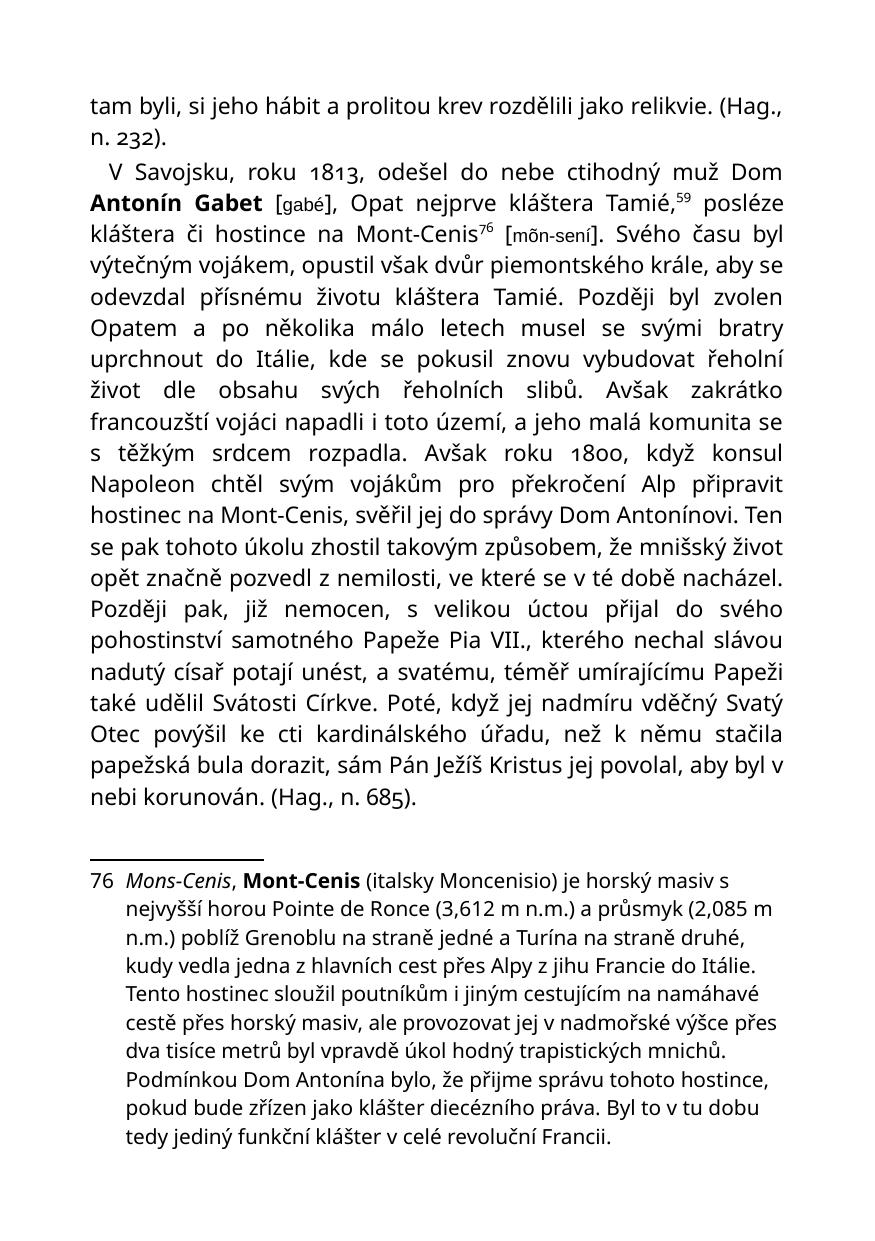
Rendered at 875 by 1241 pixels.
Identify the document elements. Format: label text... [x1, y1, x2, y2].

text tam byli, si jeho hábit a prolitou krev rozdělili jako relikvie. (Hag., n. 232). [90, 90, 784, 152]
text Mons-Cenis, Mont-Cenis (italsky Moncenisio) je horský masiv s nejvyšší horou Pointe de Ronce (3,612 m n.m.) a průsmyk (2,085 m n.m.) poblíž Grenoblu na straně jedné a Turína na straně druhé, kudy vedla jedna z hlavních cest přes Alpy z jihu Francie do Itálie. Tento hostinec sloužil poutníkům i jiným cestujícím na namáhavé cestě přes horský masiv, ale provozovat jej v nadmořské výšce přes dva tisíce metrů byl vpravdě úkol hodný trapistických mnichů. Podmínkou Dom Antonína bylo, že přijme správu tohoto hostince, pokud bude zřízen jako klášter diecézního práva. Byl to v tu dobu tedy jediný funkční klášter v celé revoluční Francii. [90, 866, 784, 1150]
text V Savojsku, roku 1813, odešel do nebe ctihodný muž Dom Antonín Gabet [gabé], Opat nejprve kláštera Tamié,59 posléze kláštera či hostince na Mont-Cenis [mõn-sení]. Svého času byl výtečným vojákem, opustil však dvůr piemontského krále, aby se odevzdal přísnému životu kláštera Tamié. Později byl zvolen Opatem a po několika málo letech musel se svými bratry uprchnout do Itálie, kde se pokusil znovu vybudovat řeholní život dle obsahu svých řeholních slibů. Avšak zakrátko francouzští vojáci napadli i toto území, a jeho malá komunita se s těžkým srdcem rozpadla. Avšak roku 18oo, když konsul Napoleon chtěl svým vojákům pro překročení Alp připravit hostinec na Mont-Cenis, svěřil jej do správy Dom Antonínovi. Ten se pak tohoto úkolu zhostil takovým způsobem, že mnišský život opět značně pozvedl z nemilosti, ve které se v té době nacházel. Později pak, již nemocen, s velikou úctou přijal do svého pohostinství samotného Papeže Pia VII., kterého nechal slávou nadutý císař potají unést, a svatému, téměř umírajícímu Papeži také udělil Svátosti Církve. Poté, když jej nadmíru vděčný Svatý Otec povýšil ke cti kardinálského úřadu, než k němu stačila papežská bula dorazit, sám Pán Ježíš Kristus jej povolal, aby byl v nebi korunován. (Hag., n. 685). [90, 156, 784, 812]
